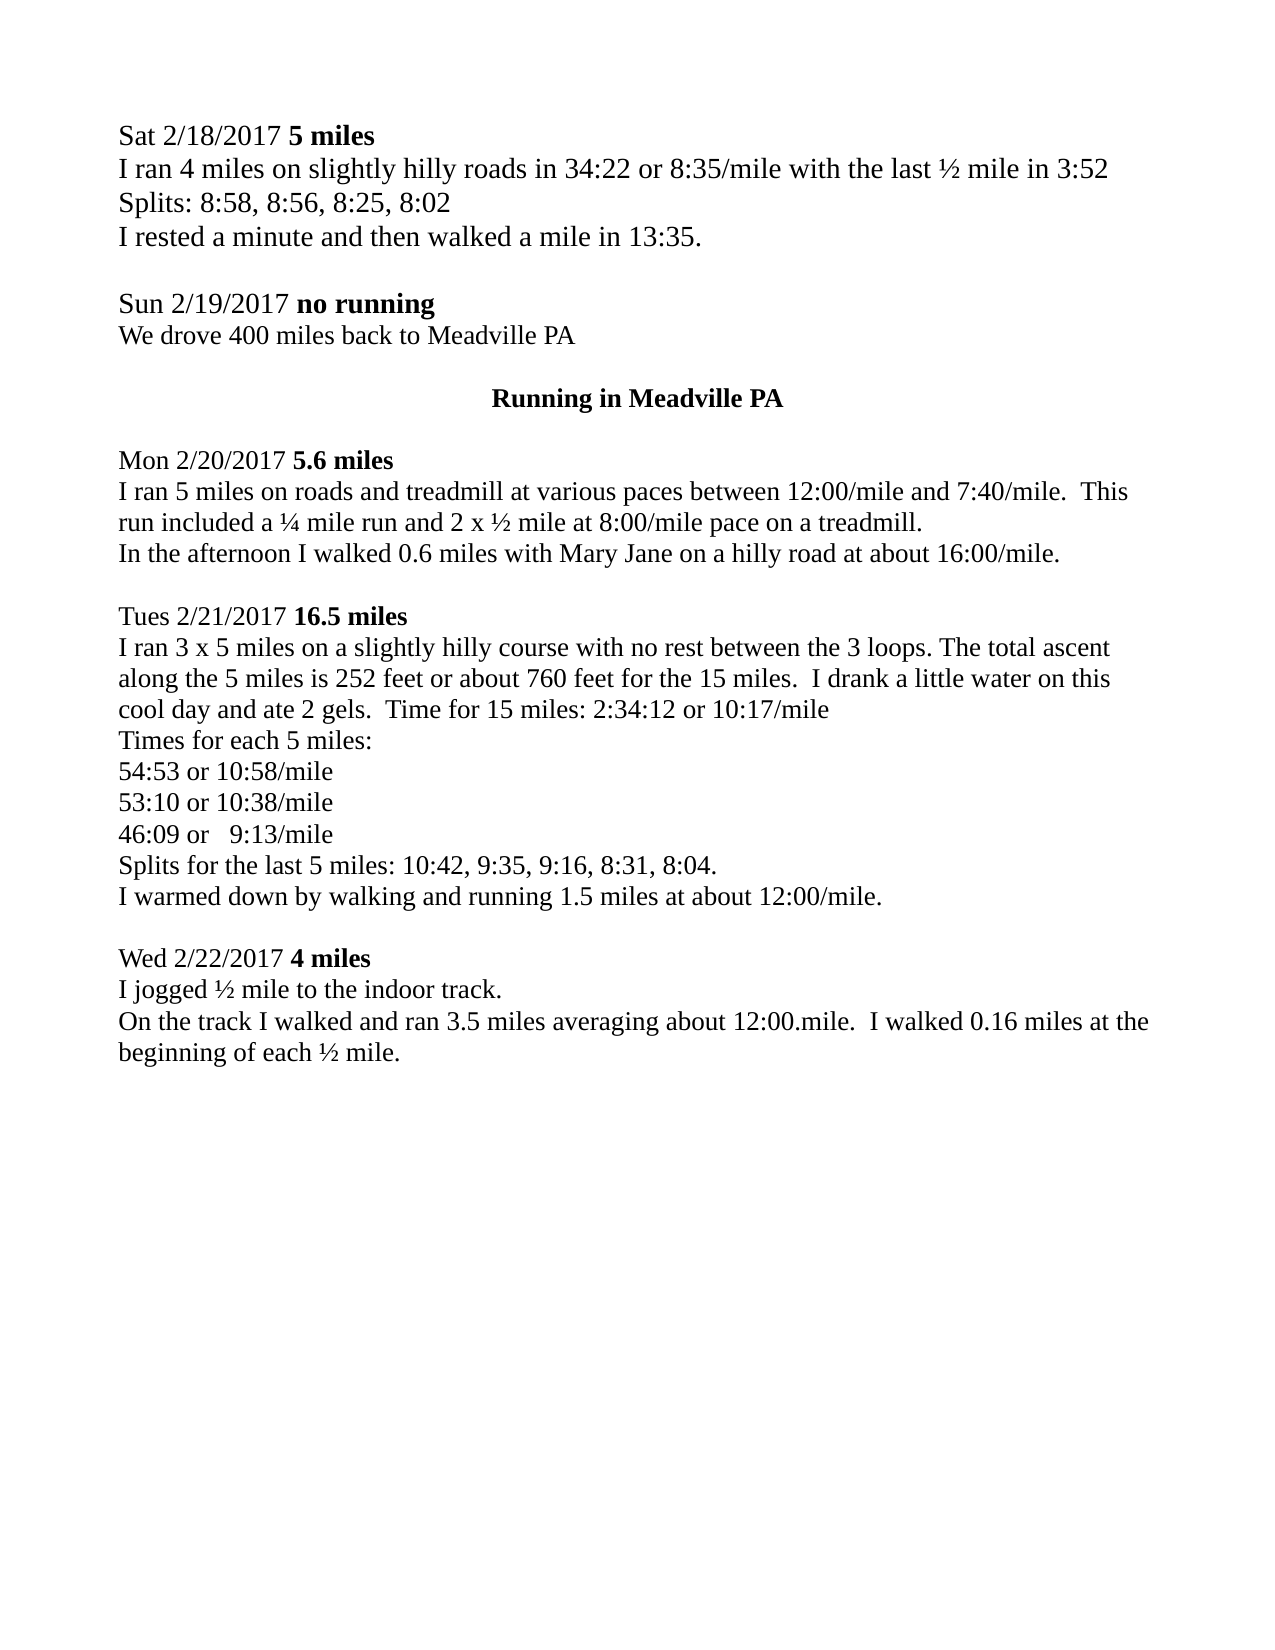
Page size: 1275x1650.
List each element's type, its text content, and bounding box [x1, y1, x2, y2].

text Splits for the last 5 miles: 10:42, 9:35, 9:16, 8:31, 8:04. [118, 849, 1157, 880]
text Wed 2/22/2017 4 miles [118, 942, 1157, 973]
text Splits: 8:58, 8:56, 8:25, 8:02 [118, 185, 1157, 219]
text I ran 3 x 5 miles on a slightly hilly course with no rest between the 3 loops. The total ascent along the 5 miles is 252 feet or about 760 feet for the 15 miles. I drank a little water on this cool day and ate 2 gels. Time for 15 miles: 2:34:12 or 10:17/mile [118, 631, 1157, 724]
text 53:10 or 10:38/mile [118, 787, 1157, 818]
text I rested a minute and then walked a mile in 13:35. [118, 219, 1157, 252]
text We drove 400 miles back to Meadville PA [118, 319, 1157, 351]
text Sat 2/18/2017 5 miles [118, 118, 1157, 152]
text I ran 4 miles on slightly hilly roads in 34:22 or 8:35/mile with the last ½ mile in 3:52 [118, 152, 1157, 185]
text Tues 2/21/2017 16.5 miles [118, 600, 1157, 631]
text 46:09 or 9:13/mile [118, 818, 1157, 849]
text Sun 2/19/2017 no running [118, 286, 1157, 319]
text Mon 2/20/2017 5.6 miles [118, 444, 1157, 475]
text On the track I walked and ran 3.5 miles averaging about 12:00.mile. I walked 0.16 miles at the beginning of each ½ mile. [118, 1004, 1157, 1067]
text I jogged ½ mile to the indoor track. [118, 973, 1157, 1004]
text 54:53 or 10:58/mile [118, 755, 1157, 787]
text In the afternoon I walked 0.6 miles with Mary Jane on a hilly road at about 16:00/mile. [118, 537, 1157, 568]
text I warmed down by walking and running 1.5 miles at about 12:00/mile. [118, 880, 1157, 911]
text Times for each 5 miles: [118, 724, 1157, 755]
text Running in Meadville PA [118, 382, 1157, 413]
text I ran 5 miles on roads and treadmill at various paces between 12:00/mile and 7:40/mile. This run included a ¼ mile run and 2 x ½ mile at 8:00/mile pace on a treadmill. [118, 475, 1157, 537]
